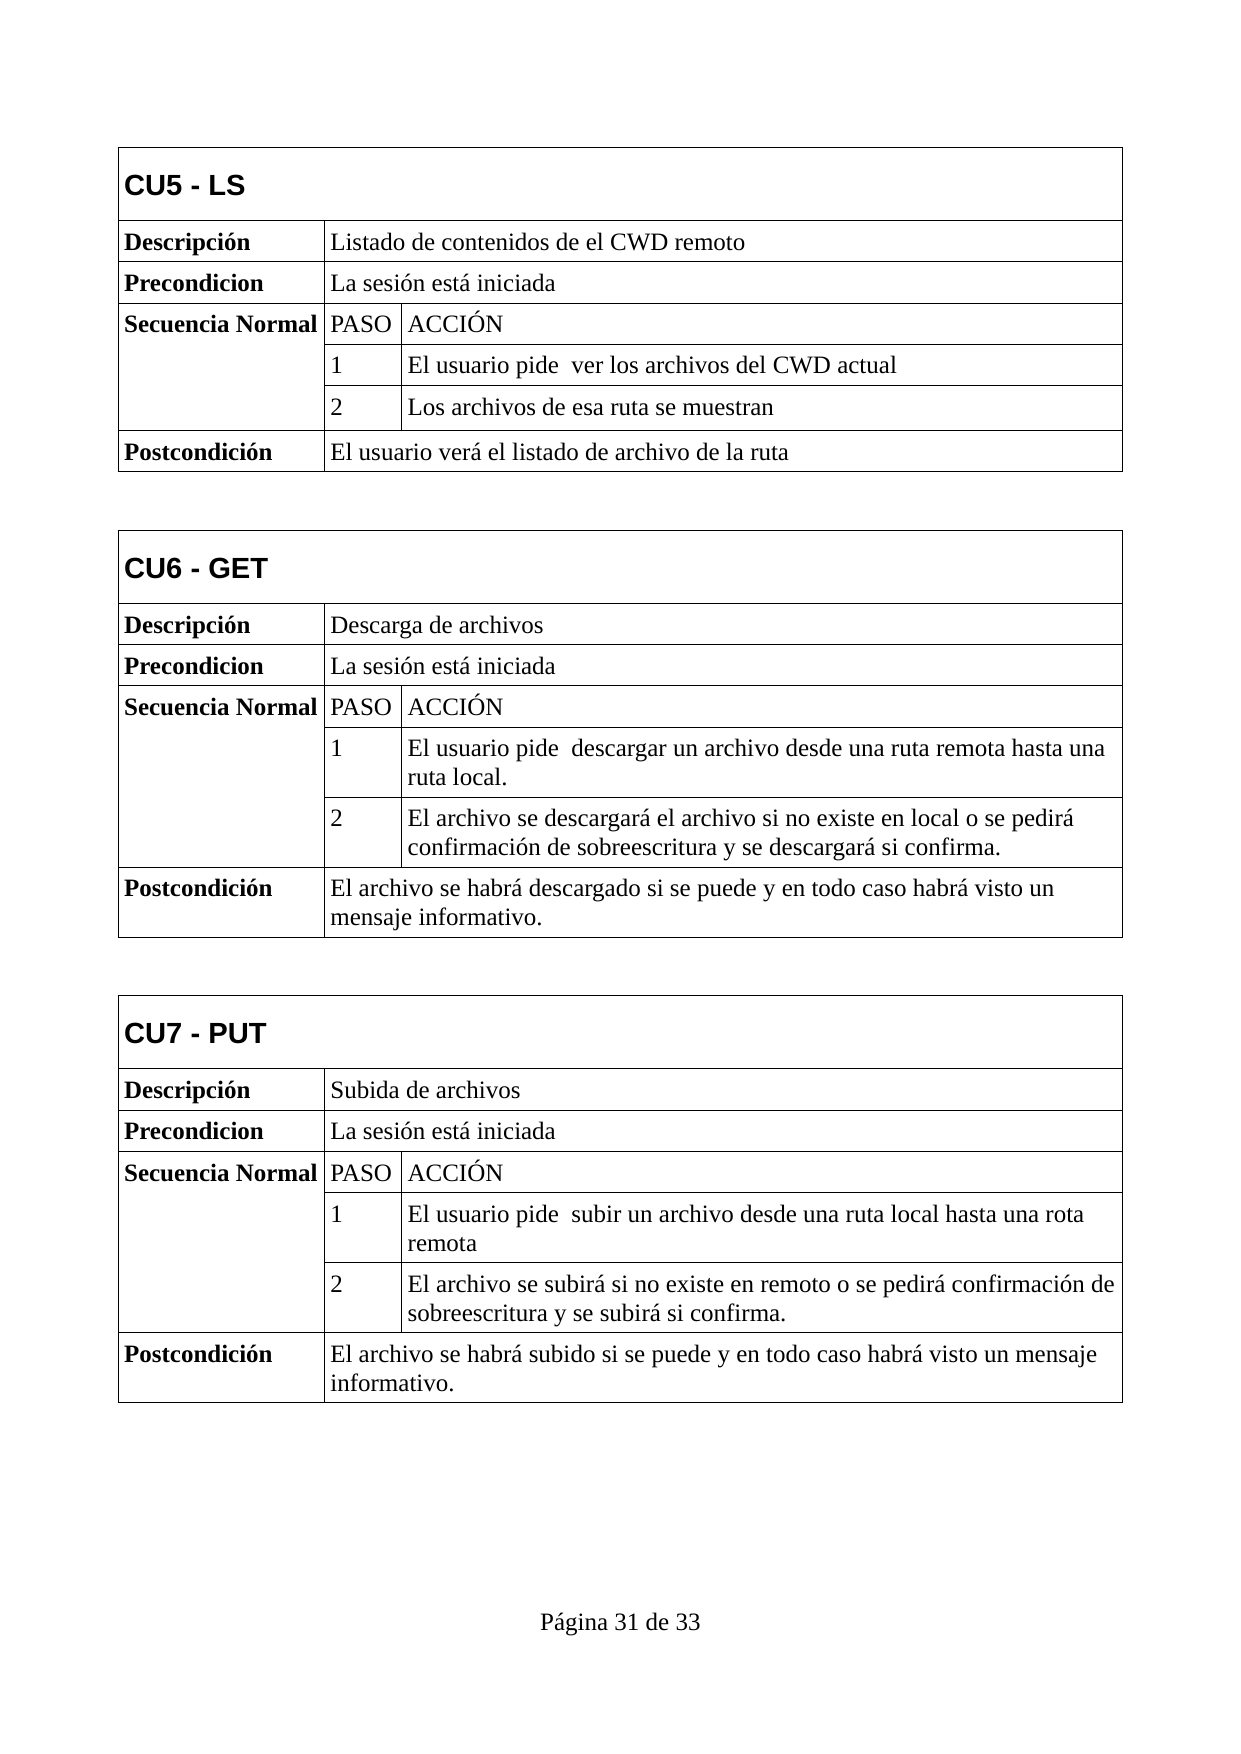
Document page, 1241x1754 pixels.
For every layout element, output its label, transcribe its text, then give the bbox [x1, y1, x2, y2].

table_cell Postcondición [119, 431, 324, 471]
table_cell Descripción [119, 604, 324, 644]
table_cell Precondicion [119, 645, 324, 685]
table_header CU7 - PUT [119, 996, 1122, 1068]
table_cell Precondicion [119, 1111, 324, 1151]
table_cell Secuencia Normal [119, 1152, 324, 1332]
table_cell La sesión está iniciada [325, 262, 1122, 302]
table_cell Postcondición [119, 1333, 324, 1402]
table_cell Precondicion [119, 262, 324, 302]
table_cell 1 [325, 728, 401, 797]
table_cell Descarga de archivos [325, 604, 1122, 644]
table_header CU6 - GET [119, 531, 1122, 603]
table_cell PASO [325, 304, 401, 344]
table_cell Descripción [119, 1069, 324, 1109]
table_cell El archivo se descargará el archivo si no existe en local o se pedirá confirmación de sobreescritura y se descargará si confirma. [402, 798, 1122, 867]
table_cell ACCIÓN [402, 304, 1122, 344]
table_cell Secuencia Normal [119, 686, 324, 867]
table_cell La sesión está iniciada [325, 645, 1122, 685]
table_cell Descripción [119, 221, 324, 261]
table_cell PASO [325, 686, 401, 727]
table_cell El usuario pide descargar un archivo desde una ruta remota hasta una ruta local. [402, 728, 1122, 797]
table_cell El archivo se habrá subido si se puede y en todo caso habrá visto un mensaje informativo. [325, 1333, 1122, 1402]
table_cell 2 [325, 386, 401, 430]
table_cell 2 [325, 798, 401, 867]
table_cell 1 [325, 345, 401, 385]
table_cell Los archivos de esa ruta se muestran [402, 386, 1122, 430]
table_cell ACCIÓN [402, 1152, 1122, 1192]
table_cell 1 [325, 1193, 401, 1262]
table_cell Secuencia Normal [119, 304, 324, 430]
table_cell Subida de archivos [325, 1069, 1122, 1109]
table_cell El archivo se habrá descargado si se puede y en todo caso habrá visto un mensaje informativo. [325, 868, 1122, 937]
table_cell El usuario verá el listado de archivo de la ruta [325, 431, 1122, 471]
table_cell El archivo se subirá si no existe en remoto o se pedirá confirmación de sobreescritura y se subirá si confirma. [402, 1263, 1122, 1332]
table_cell Postcondición [119, 868, 324, 937]
table_header CU5 - LS [119, 148, 1122, 220]
table_cell 2 [325, 1263, 401, 1332]
table_cell ACCIÓN [402, 686, 1122, 727]
table_cell La sesión está iniciada [325, 1111, 1122, 1151]
table_cell El usuario pide ver los archivos del CWD actual [402, 345, 1122, 385]
table_cell Listado de contenidos de el CWD remoto [325, 221, 1122, 261]
table_cell PASO [325, 1152, 401, 1192]
table_cell El usuario pide subir un archivo desde una ruta local hasta una rota remota [402, 1193, 1122, 1262]
